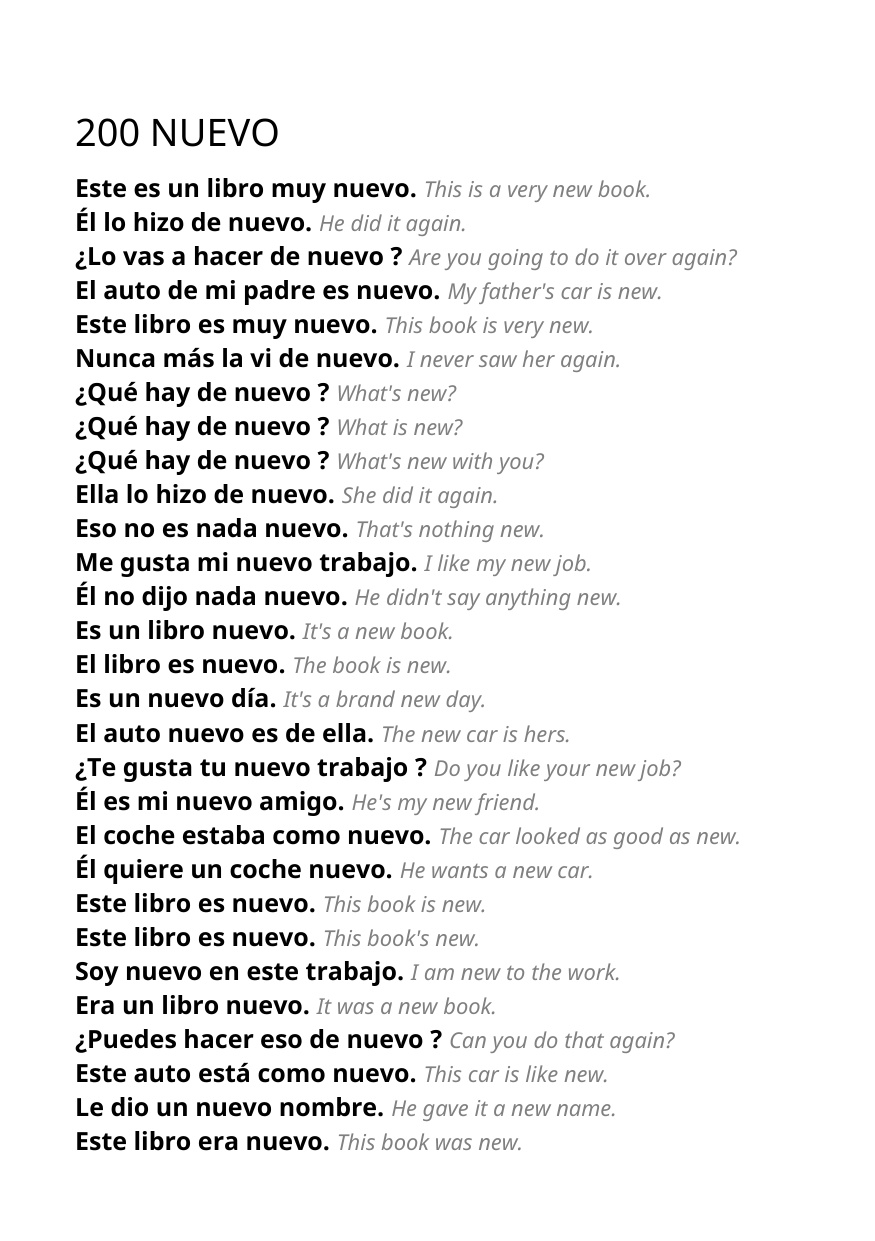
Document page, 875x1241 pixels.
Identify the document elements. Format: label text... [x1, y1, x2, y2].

text ¿Lo vas a hacer de nuevo ? Are you going to do it over again? [75, 238, 799, 272]
subtitle 200 NUEVO [75, 106, 799, 158]
text Él lo hizo de nuevo. He did it again. [75, 204, 799, 238]
text El coche estaba como nuevo. The car looked as good as new. [75, 817, 799, 851]
text Este libro es muy nuevo. This book is very new. [75, 306, 799, 341]
text Este libro es nuevo. This book's new. [75, 919, 799, 954]
text Le dio un nuevo nombre. He gave it a new name. [75, 1090, 799, 1124]
text Nunca más la vi de nuevo. I never saw her again. [75, 341, 799, 374]
text Me gusta mi nuevo trabajo. I like my new job. [75, 545, 799, 579]
text Este es un libro muy nuevo. This is a very new book. [75, 170, 799, 204]
text ¿Qué hay de nuevo ? What's new? [75, 374, 799, 409]
text ¿Te gusta tu nuevo trabajo ? Do you like your new job? [75, 749, 799, 783]
text ¿Puedes hacer eso de nuevo ? Can you do that again? [75, 1022, 799, 1056]
text El libro es nuevo. The book is new. [75, 647, 799, 681]
text Eso no es nada nuevo. That's nothing new. [75, 511, 799, 545]
text Él quiere un coche nuevo. He wants a new car. [75, 851, 799, 886]
text Este libro era nuevo. This book was new. [75, 1124, 799, 1158]
text ¿Qué hay de nuevo ? What is new? [75, 409, 799, 443]
text Este libro es nuevo. This book is new. [75, 886, 799, 919]
text El auto nuevo es de ella. The new car is hers. [75, 715, 799, 749]
text Soy nuevo en este trabajo. I am new to the work. [75, 954, 799, 988]
text Era un libro nuevo. It was a new book. [75, 988, 799, 1022]
text Es un libro nuevo. It's a new book. [75, 613, 799, 647]
text Ella lo hizo de nuevo. She did it again. [75, 477, 799, 511]
text Él es mi nuevo amigo. He's my new friend. [75, 783, 799, 817]
text El auto de mi padre es nuevo. My father's car is new. [75, 272, 799, 306]
text Es un nuevo día. It's a brand new day. [75, 681, 799, 715]
text ¿Qué hay de nuevo ? What's new with you? [75, 443, 799, 477]
text Este auto está como nuevo. This car is like new. [75, 1056, 799, 1090]
text Él no dijo nada nuevo. He didn't say anything new. [75, 579, 799, 613]
